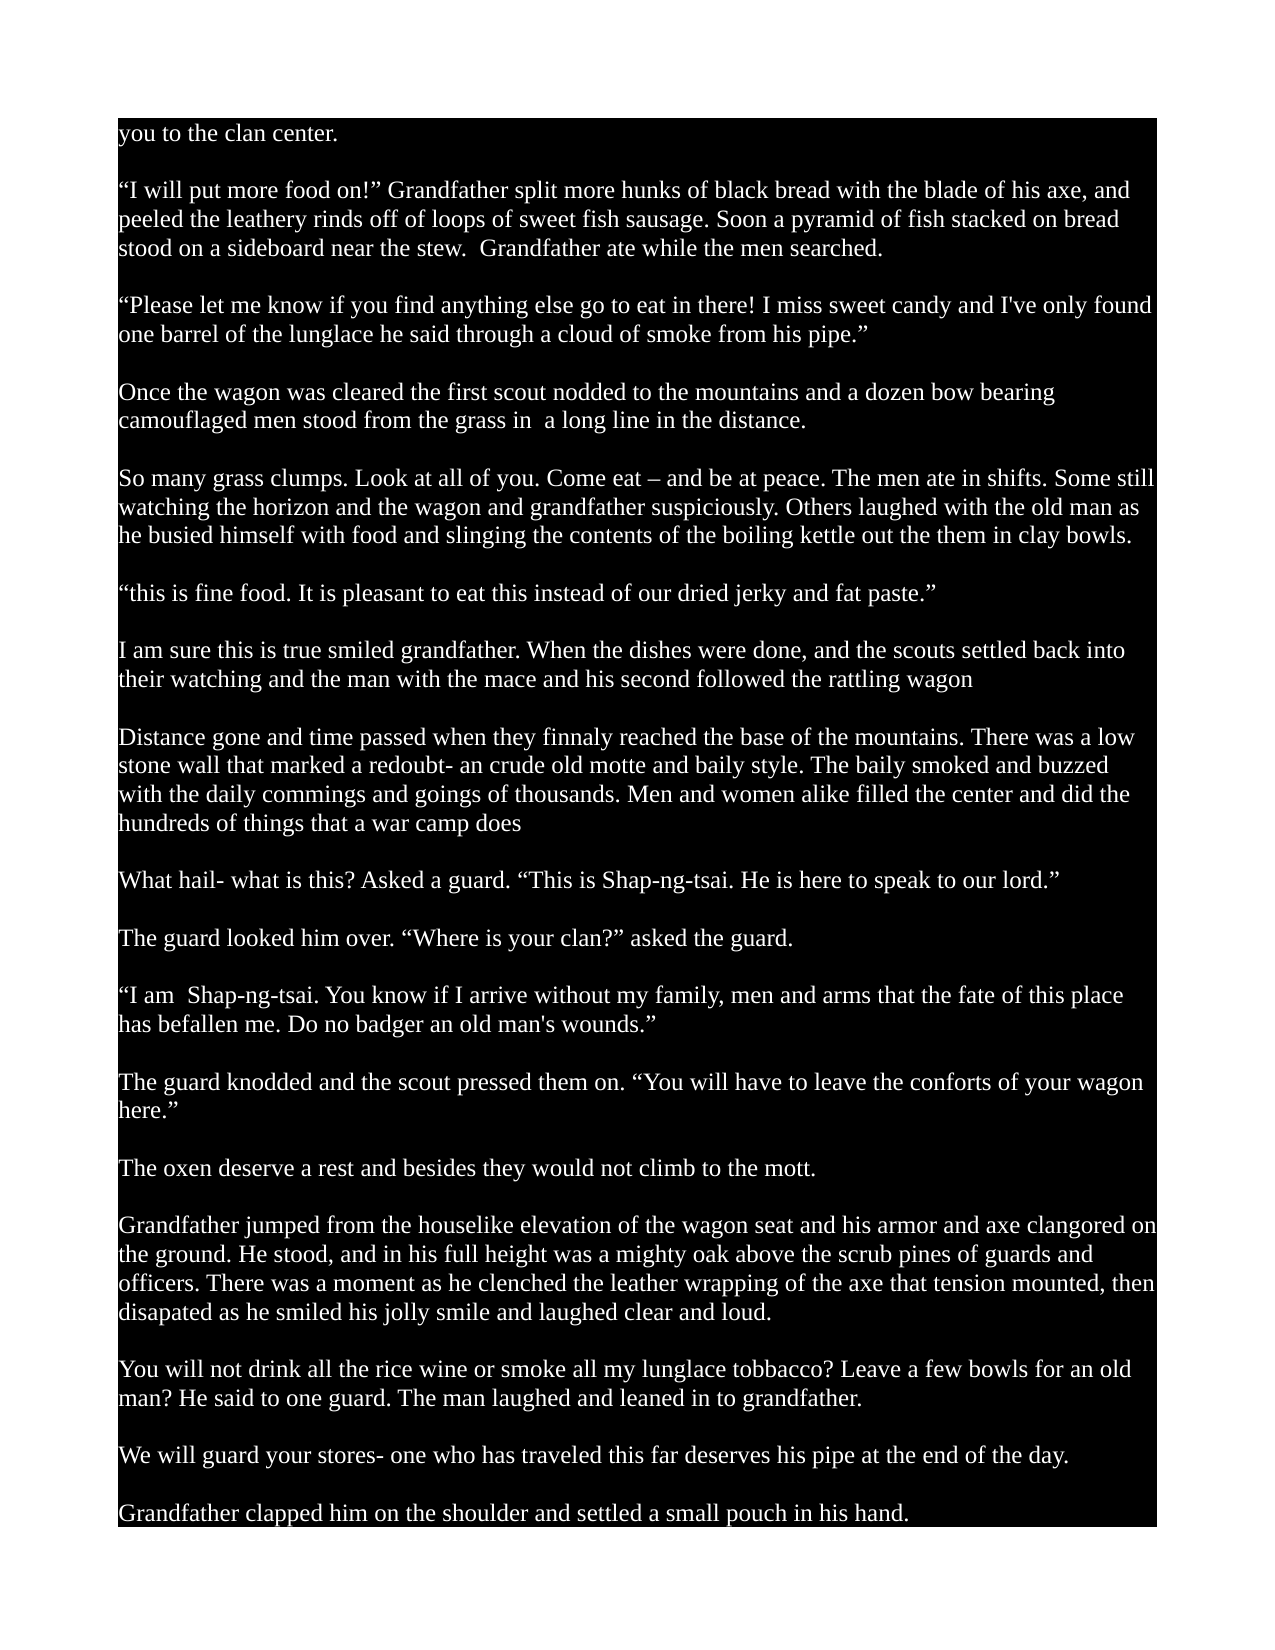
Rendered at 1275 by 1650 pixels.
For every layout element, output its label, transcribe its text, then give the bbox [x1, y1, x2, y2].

text “I am Shap-ng-tsai. You know if I arrive without my family, men and arms that the fate of this place has befallen me. Do no badger an old man's wounds.” [118, 981, 1157, 1038]
text you to the clan center. [118, 118, 1157, 147]
text “Please let me know if you find anything else go to eat in there! I miss sweet candy and I've only found one barrel of the lunglace he said through a cloud of smoke from his pipe.” Once the wagon was cleared the first scout nodded to the mountains and a dozen bow bearing camouflaged men stood from the grass in a long line in the distance. So many grass clumps. Look at all of you. Come eat – and be at peace. The men ate in shifts. Some still watching the horizon and the wagon and grandfather suspiciously. Others laughed with the old man as he busied himself with food and slinging the contents of the boiling kettle out the them in clay bowls. [118, 291, 1157, 549]
text “this is fine food. It is pleasant to eat this instead of our dried jerky and fat paste.” I am sure this is true smiled grandfather. When the dishes were done, and the scouts settled back into their watching and the man with the mace and his second followed the rattling wagon [118, 578, 1157, 693]
text The guard looked him over. “Where is your clan?” asked the guard. [118, 923, 1157, 952]
text Distance gone and time passed when they finnaly reached the base of the mountains. There was a low stone wall that marked a redoubt- an crude old motte and baily style. The baily smoked and buzzed with the daily commings and goings of thousands. Men and women alike filled the center and did the hundreds of things that a war camp does [118, 722, 1157, 837]
text What hail- what is this? Asked a guard. “This is Shap-ng-tsai. He is here to speak to our lord.” [118, 866, 1157, 894]
text The guard knodded and the scout pressed them on. “You will have to leave the conforts of your wagon here.” The oxen deserve a rest and besides they would not climb to the mott. Grandfather jumped from the houselike elevation of the wagon seat and his armor and axe clangored on the ground. He stood, and in his full height was a mighty oak above the scrub pines of guards and officers. There was a moment as he clenched the leather wrapping of the axe that tension mounted, then disapated as he smiled his jolly smile and laughed clear and loud. You will not drink all the rice wine or smoke all my lunglace tobbacco? Leave a few bowls for an old man? He said to one guard. The man laughed and leaned in to grandfather. We will guard your stores- one who has traveled this far deserves his pipe at the end of the day. [118, 1067, 1157, 1469]
text Grandfather clapped him on the shoulder and settled a small pouch in his hand. [118, 1498, 1157, 1527]
text “I will put more food on!” Grandfather split more hunks of black bread with the blade of his axe, and peeled the leathery rinds off of loops of sweet fish sausage. Soon a pyramid of fish stacked on bread stood on a sideboard near the stew. Grandfather ate while the men searched. [118, 176, 1157, 262]
